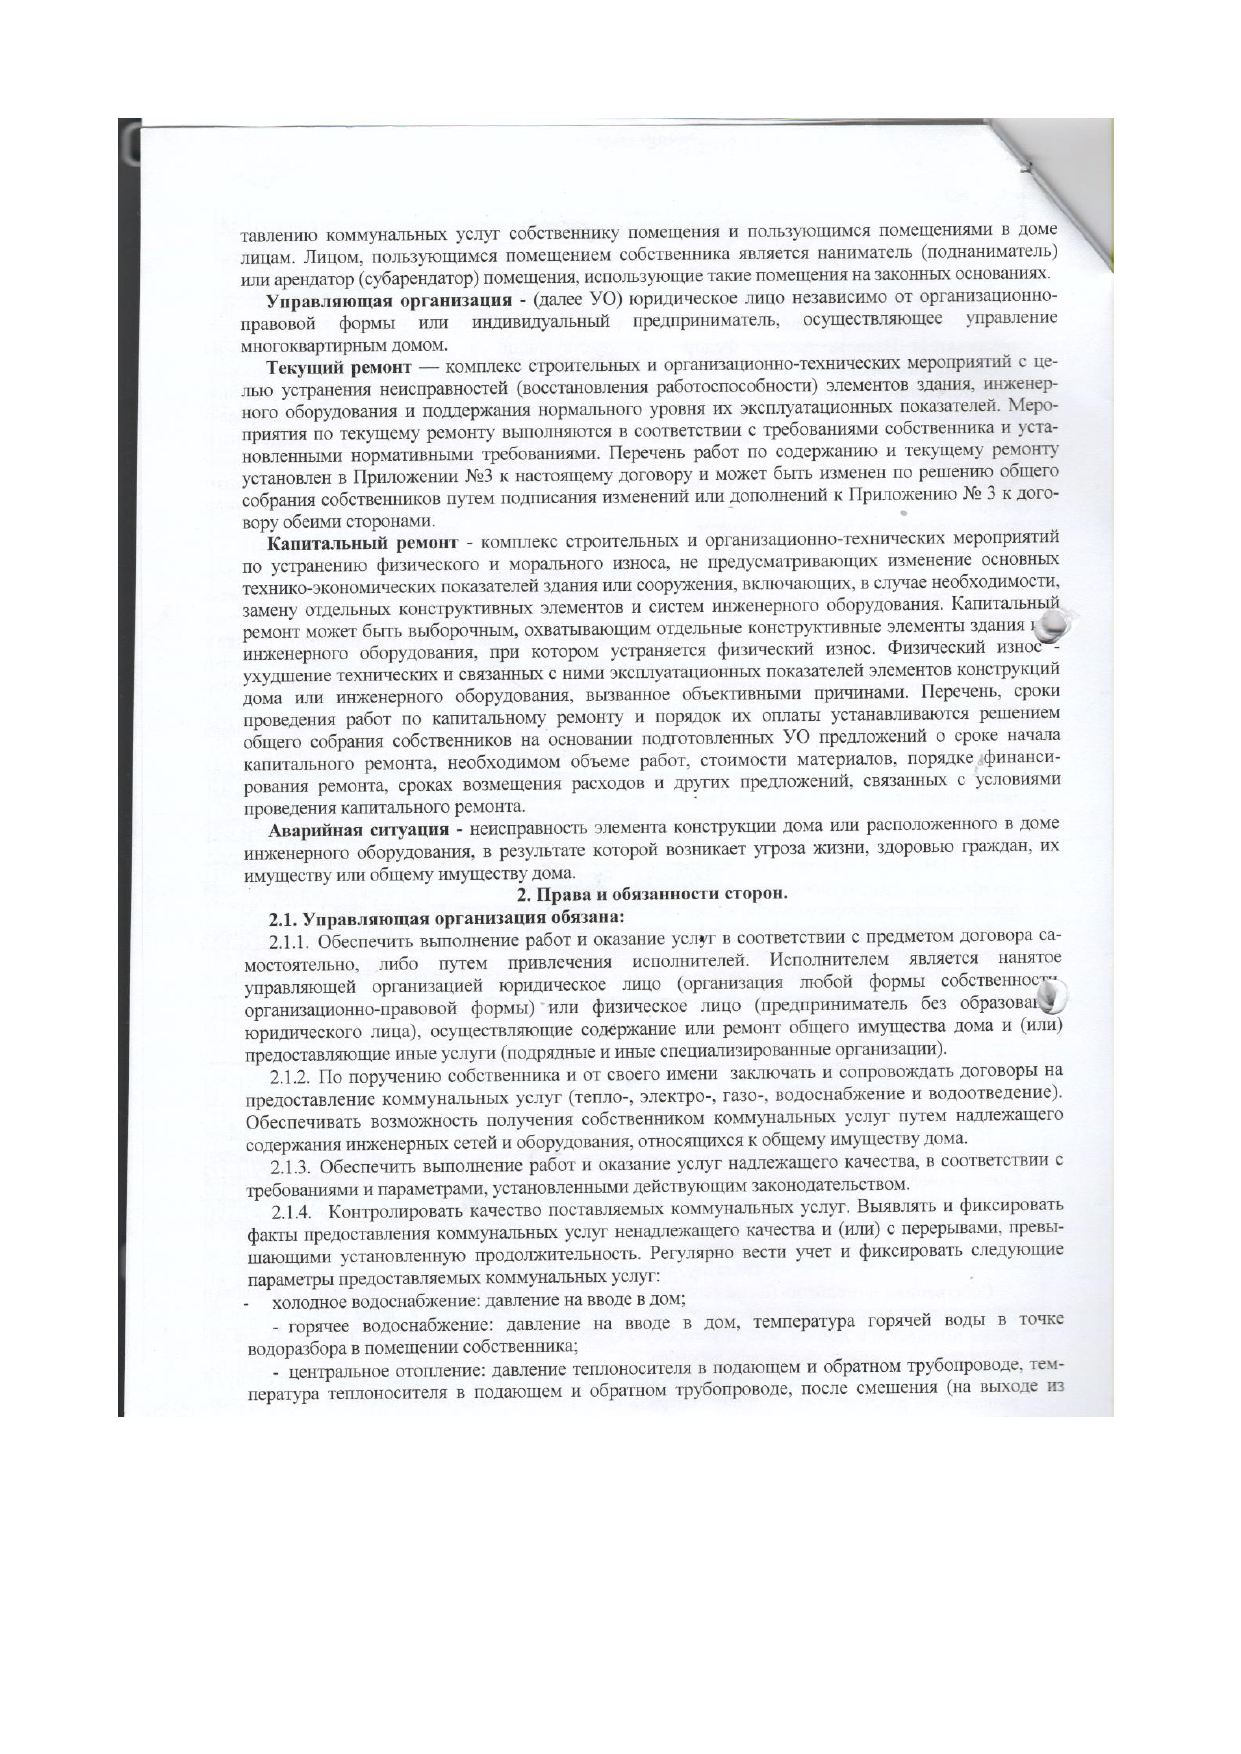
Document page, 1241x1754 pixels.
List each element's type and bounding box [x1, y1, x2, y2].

picture [118, 118, 1123, 1417]
